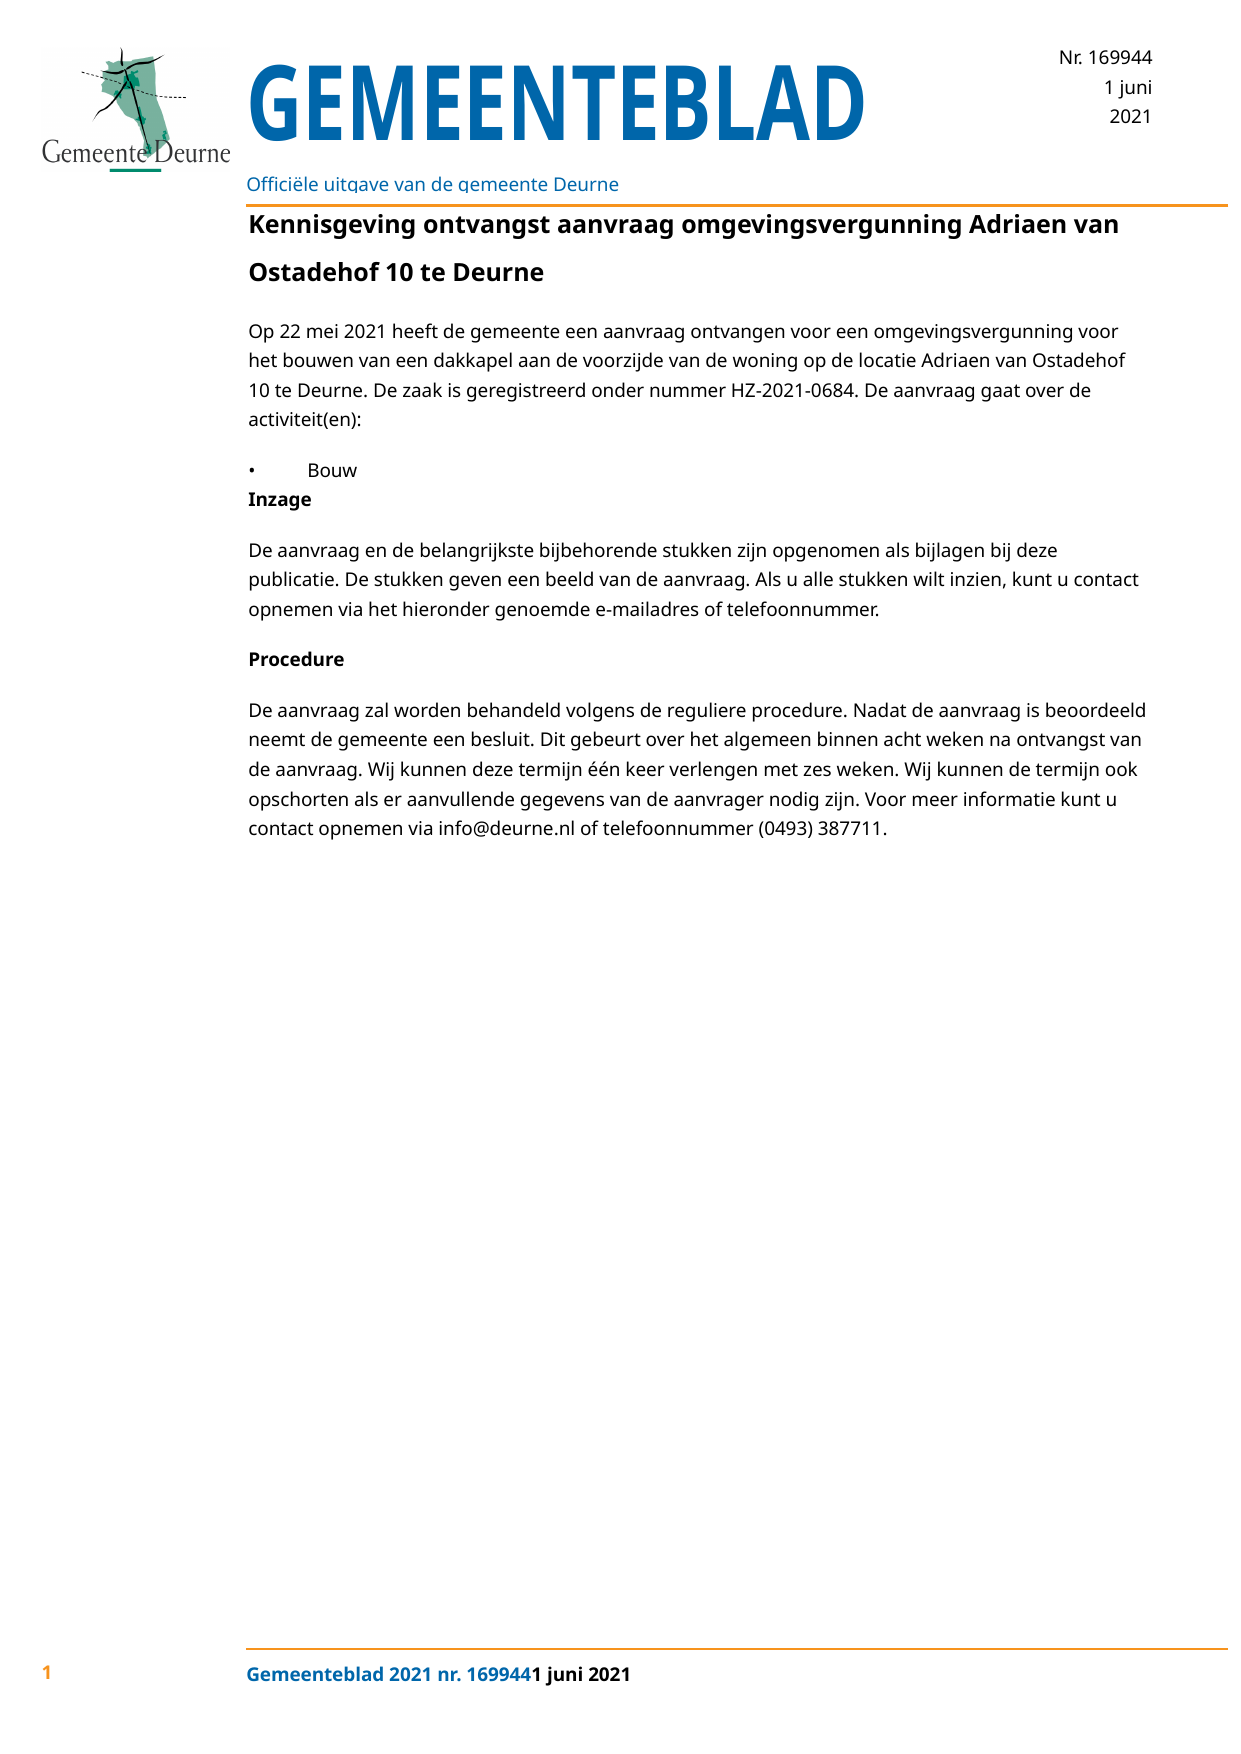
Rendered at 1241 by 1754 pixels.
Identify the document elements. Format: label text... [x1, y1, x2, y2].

text Op 22 mei 2021 heeft de gemeente een aanvraag ontvangen voor een omgevingsvergunning voor het bouwen van een dakkapel aan de voorzijde van de woning op de locatie Adriaen van Ostadehof 10 te Deurne. De zaak is geregistreerd onder nummer HZ-2021-0684. De aanvraag gaat over de activiteit(en): [248, 318, 1152, 432]
text Kennisgeving ontvangst aanvraag omgevingsvergunning Adriaen van Ostadehof 10 te Deurne [248, 207, 1152, 288]
text Procedure [248, 647, 1152, 672]
picture [41, 47, 231, 172]
text De aanvraag en de belangrijkste bijbehorende stukken zijn opgenomen als bijlagen bij deze publicatie. De stukken geven een beeld van de aanvraag. Als u alle stukken wilt inzien, kunt u contact opnemen via het hieronder genoemde e-mailadres of telefoonnummer. [248, 537, 1152, 622]
list Bouw [248, 457, 1152, 483]
text De aanvraag zal worden behandeld volgens de reguliere procedure. Nadat de aanvraag is beoordeeld neemt de gemeente een besluit. Dit gebeurt over het algemeen binnen acht weken na ontvangst van de aanvraag. Wij kunnen deze termijn één keer verlengen met zes weken. Wij kunnen de termijn ook opschorten als er aanvullende gegevens van de aanvrager nodig zijn. Voor meer informatie kunt u contact opnemen via info@deurne.nl of telefoonnummer (0493) 387711. [248, 697, 1152, 841]
text Inzage [248, 487, 1152, 512]
